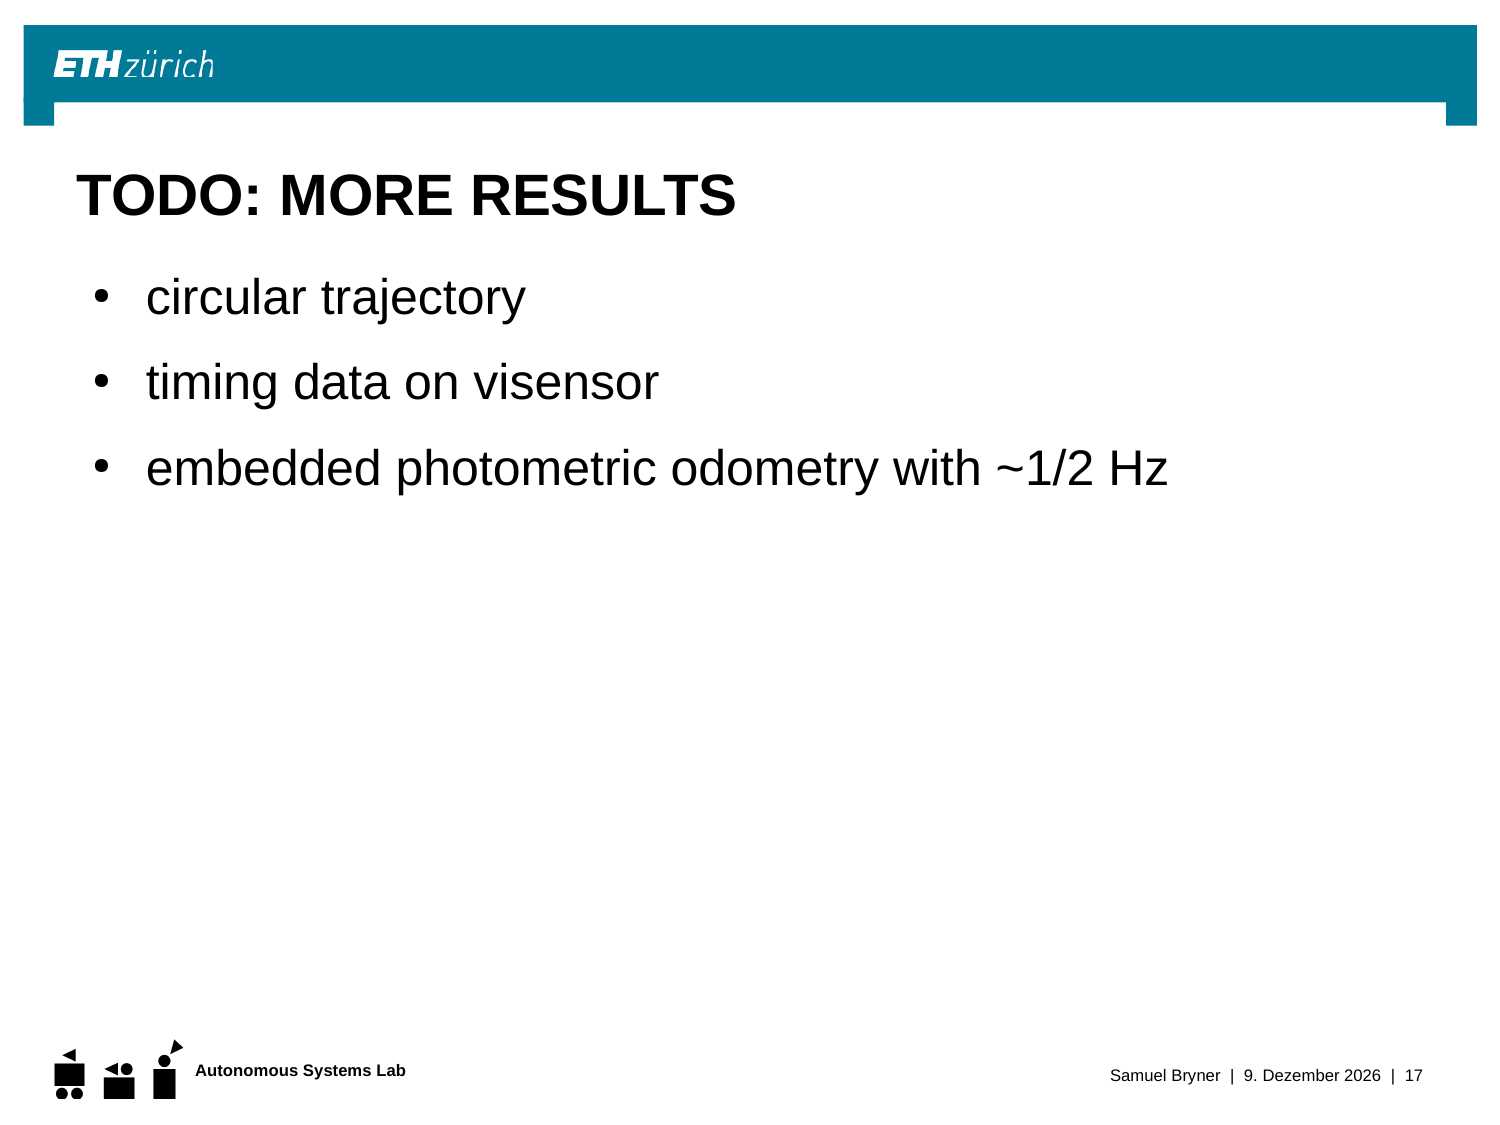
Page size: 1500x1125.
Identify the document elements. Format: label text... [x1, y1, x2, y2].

list circular trajectory timing data on visensor embedded photometric odometry with ~1/2 Hz [75, 269, 1425, 1016]
title TODO: MORE RESULTS [53, 101, 1447, 290]
